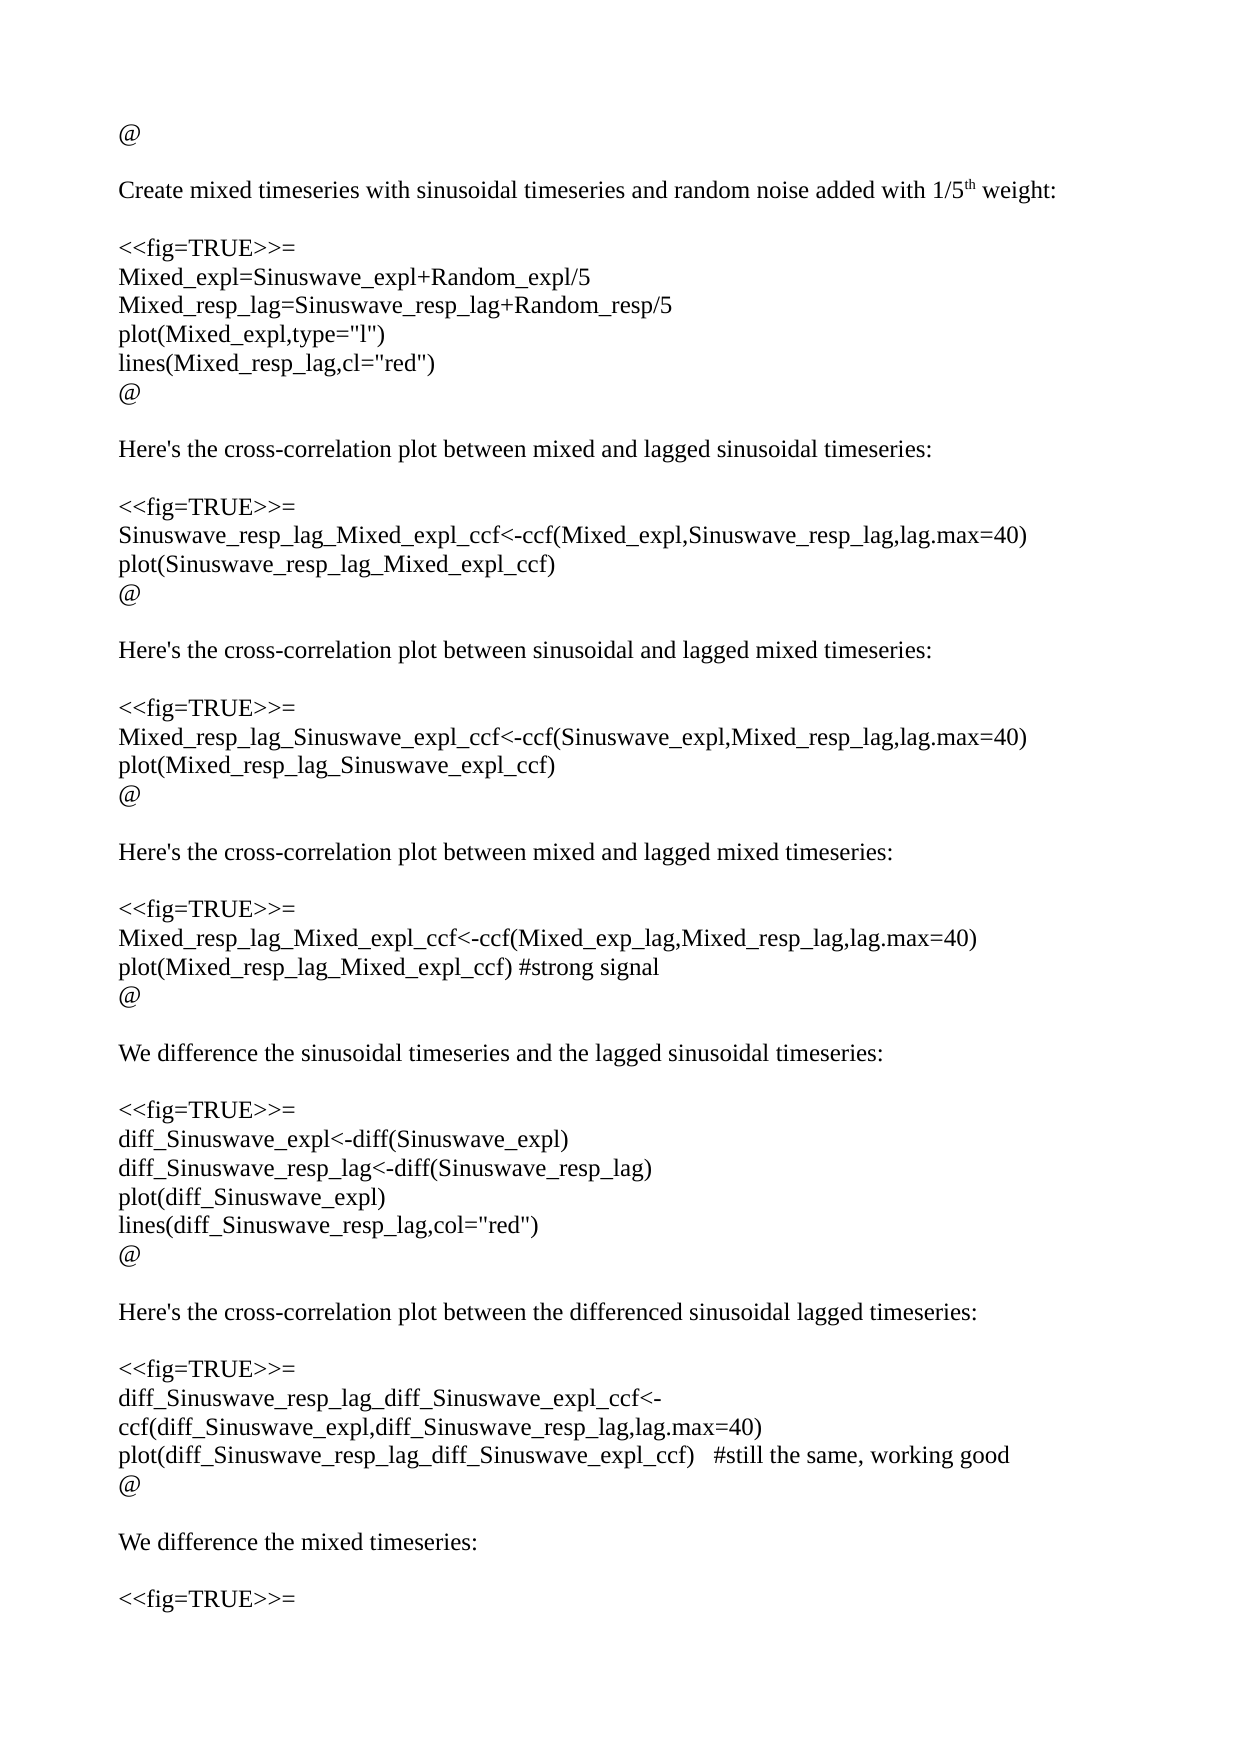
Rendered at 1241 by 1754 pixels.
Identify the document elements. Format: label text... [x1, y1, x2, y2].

text plot(diff_Sinuswave_resp_lag_diff_Sinuswave_expl_ccf) #still the same, working good [118, 1441, 1122, 1469]
text <<fig=TRUE>>= [118, 693, 1122, 722]
text Here's the cross-correlation plot between mixed and lagged mixed timeseries: [118, 837, 1122, 866]
text @ [118, 779, 1122, 808]
text Create mixed timeseries with sinusoidal timeseries and random noise added with 1/5th weight: [118, 176, 1122, 204]
text plot(Mixed_resp_lag_Sinuswave_expl_ccf) [118, 751, 1122, 779]
text Here's the cross-correlation plot between mixed and lagged sinusoidal timeseries: [118, 434, 1122, 463]
text <<fig=TRUE>>= [118, 1584, 1122, 1613]
text We difference the mixed timeseries: [118, 1527, 1122, 1556]
text <<fig=TRUE>>= [118, 894, 1122, 923]
text <<fig=TRUE>>= [118, 1096, 1122, 1124]
text We difference the sinusoidal timeseries and the lagged sinusoidal timeseries: [118, 1038, 1122, 1067]
text diff_Sinuswave_expl<-diff(Sinuswave_expl) [118, 1124, 1122, 1153]
text <<fig=TRUE>>= [118, 1354, 1122, 1383]
text Here's the cross-correlation plot between sinusoidal and lagged mixed timeseries: [118, 636, 1122, 664]
text <<fig=TRUE>>= [118, 233, 1122, 262]
text @ [118, 118, 1122, 147]
text Here's the cross-correlation plot between the differenced sinusoidal lagged timeseries: [118, 1297, 1122, 1326]
text diff_Sinuswave_resp_lag<-diff(Sinuswave_resp_lag) [118, 1153, 1122, 1182]
text Mixed_resp_lag_Sinuswave_expl_ccf<-ccf(Sinuswave_expl,Mixed_resp_lag,lag.max=40) [118, 722, 1122, 751]
text diff_Sinuswave_resp_lag_diff_Sinuswave_expl_ccf<-ccf(diff_Sinuswave_expl,diff_Sinuswave_resp_lag,lag.max=40) [118, 1383, 1122, 1441]
text Mixed_resp_lag_Mixed_expl_ccf<-ccf(Mixed_exp_lag,Mixed_resp_lag,lag.max=40) [118, 923, 1122, 952]
text @ [118, 1239, 1122, 1268]
text Sinuswave_resp_lag_Mixed_expl_ccf<-ccf(Mixed_expl,Sinuswave_resp_lag,lag.max=40) [118, 521, 1122, 549]
text @ [118, 981, 1122, 1009]
text lines(diff_Sinuswave_resp_lag,col="red") [118, 1211, 1122, 1239]
text @ [118, 578, 1122, 607]
text <<fig=TRUE>>= [118, 492, 1122, 521]
text plot(Mixed_expl,type="l") [118, 319, 1122, 348]
text plot(diff_Sinuswave_expl) [118, 1182, 1122, 1211]
text lines(Mixed_resp_lag,cl="red") [118, 348, 1122, 377]
text plot(Sinuswave_resp_lag_Mixed_expl_ccf) [118, 549, 1122, 578]
text @ [118, 1469, 1122, 1498]
text Mixed_expl=Sinuswave_expl+Random_expl/5 [118, 262, 1122, 291]
text plot(Mixed_resp_lag_Mixed_expl_ccf) #strong signal [118, 952, 1122, 981]
text @ [118, 377, 1122, 406]
text Mixed_resp_lag=Sinuswave_resp_lag+Random_resp/5 [118, 291, 1122, 319]
